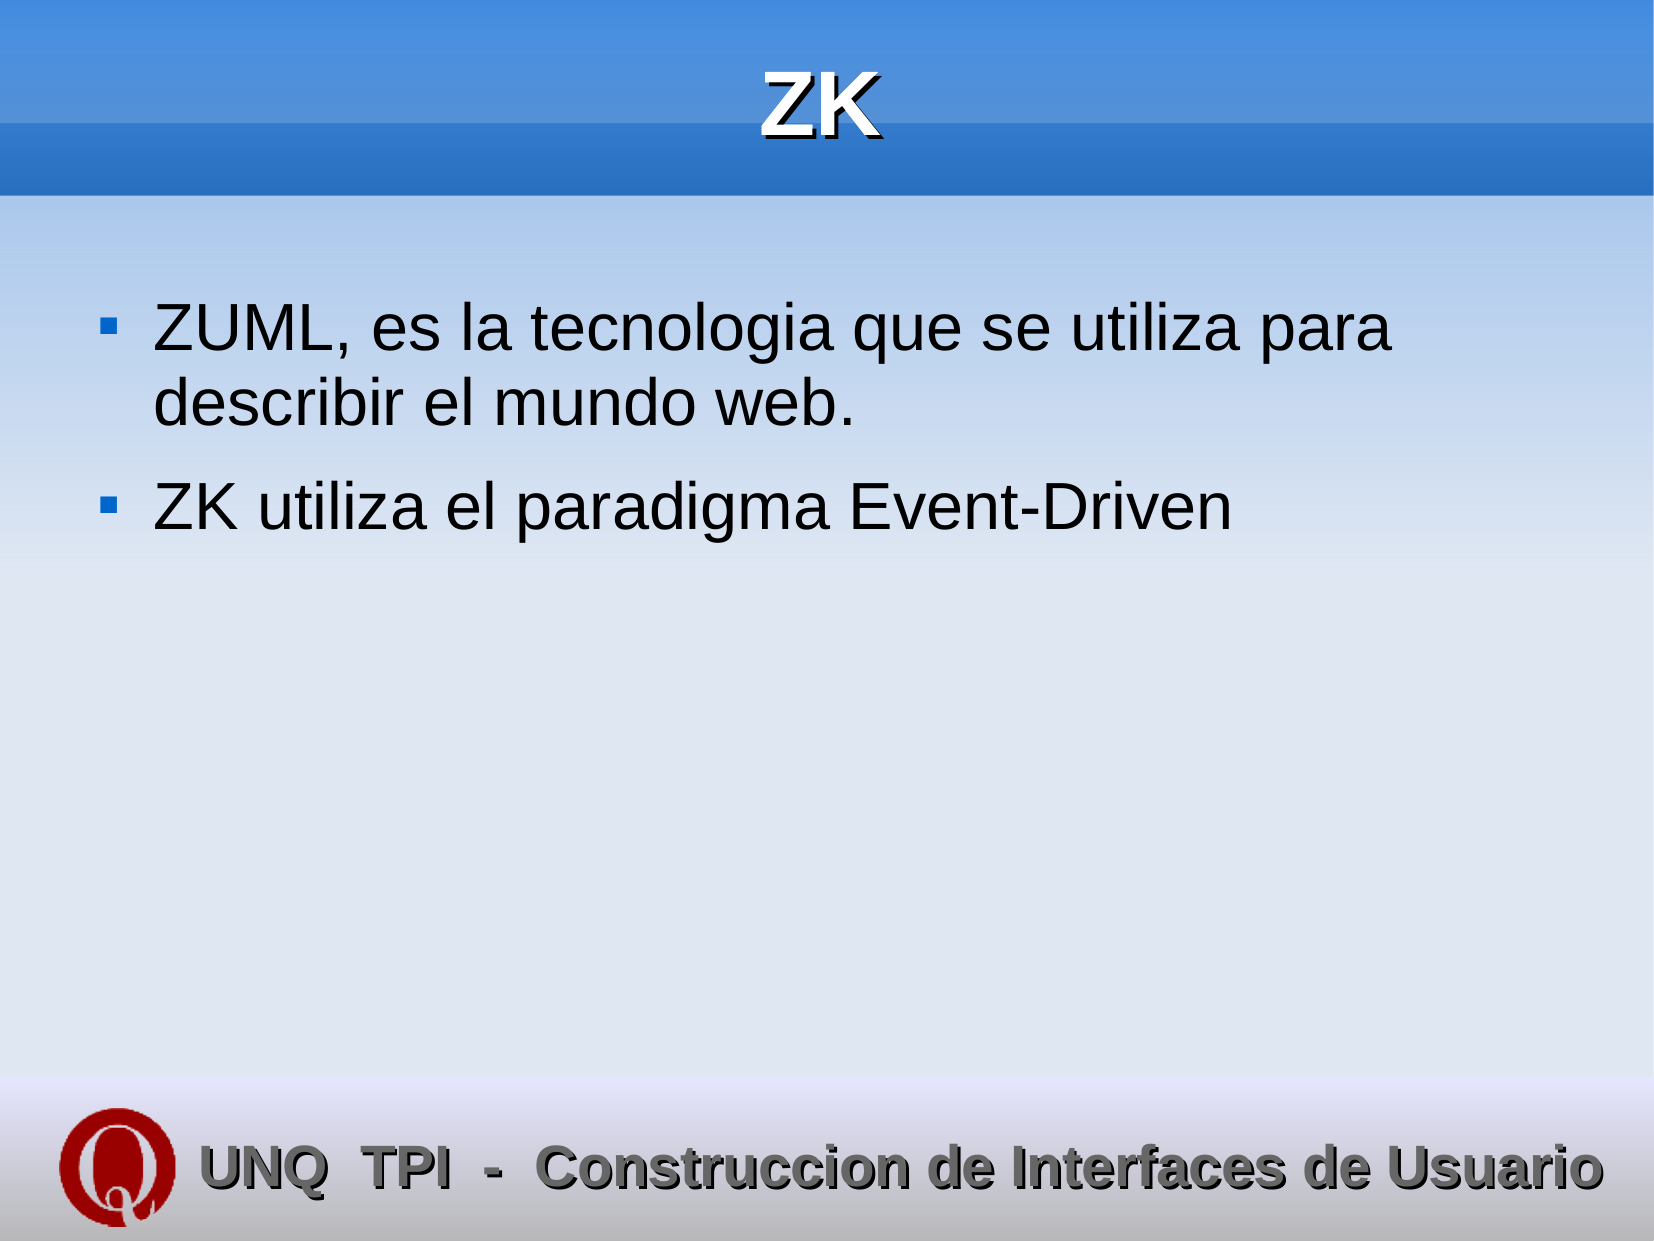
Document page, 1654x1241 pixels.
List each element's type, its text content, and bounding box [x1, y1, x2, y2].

picture [59, 1108, 178, 1227]
title UNQ TPI - Construccion de Interfaces de Usuario [0, 1077, 1654, 1241]
list ZUML, es la tecnologia que se utiliza para describir el mundo web. ZK utiliza el paradigma Event-Driven [82, 290, 1571, 1077]
picture [0, 0, 1654, 1077]
title ZK [76, 0, 1566, 208]
